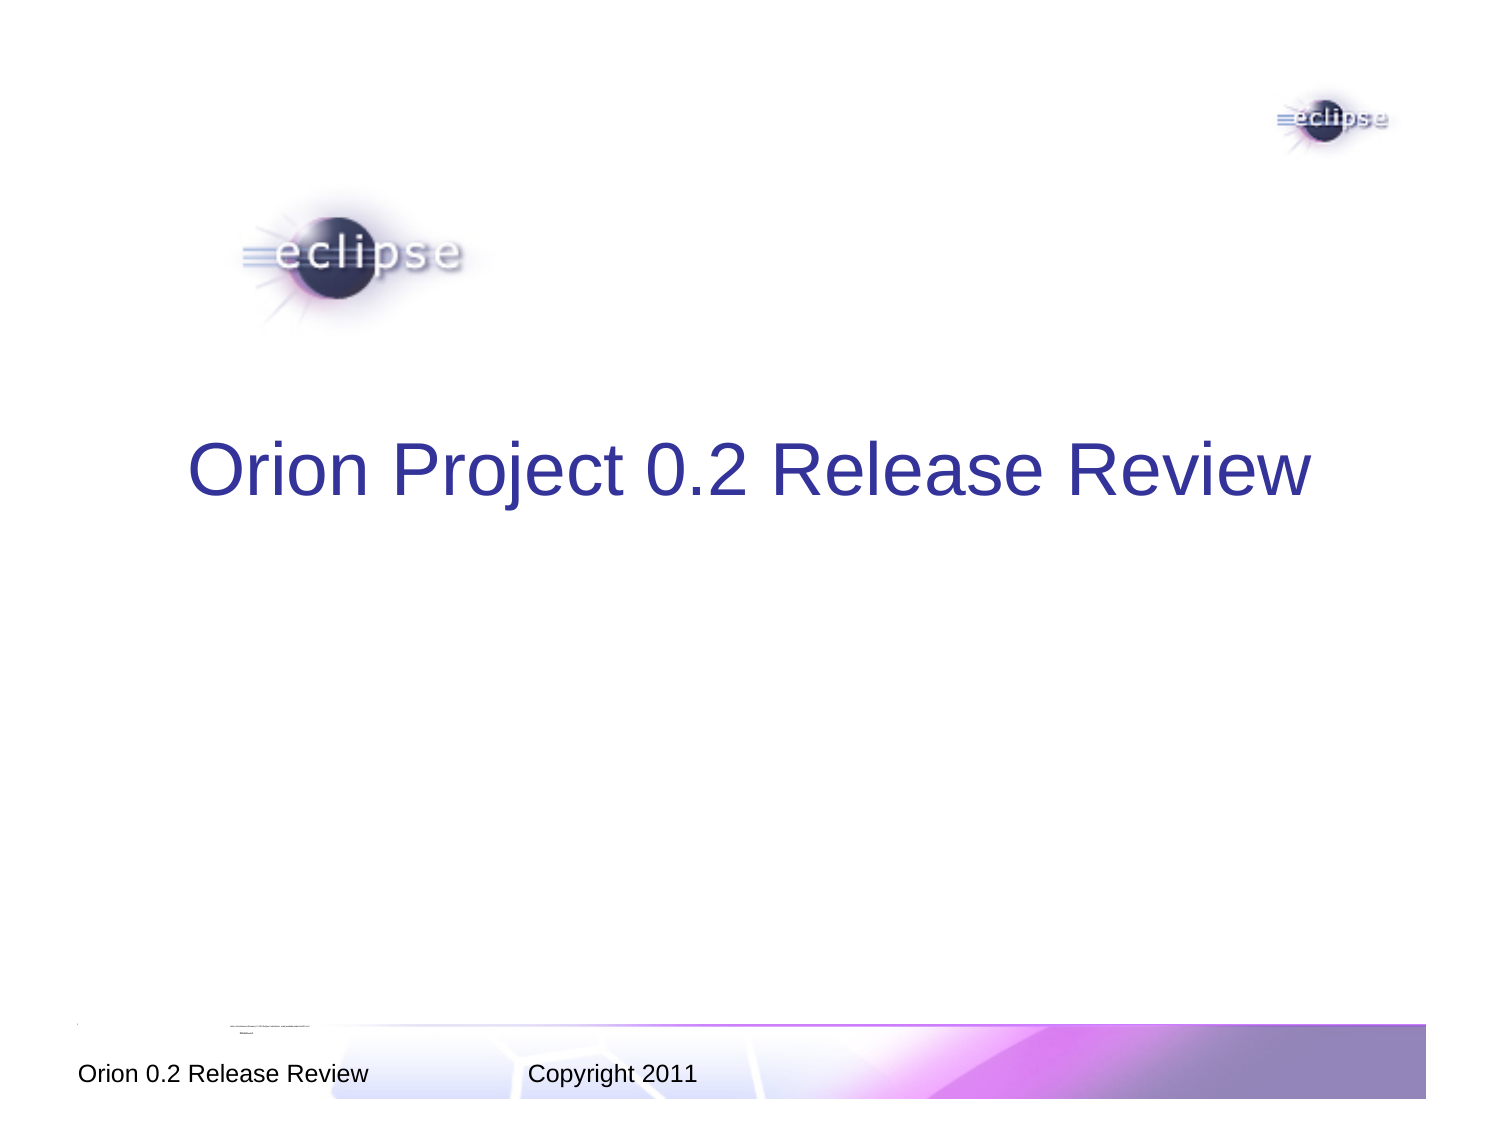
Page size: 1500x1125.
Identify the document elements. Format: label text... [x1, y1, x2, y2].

picture [206, 101, 507, 402]
title Orion Project 0.2 Release Review [112, 349, 1388, 591]
picture [225, 1024, 1426, 1099]
picture [1257, 42, 1408, 193]
